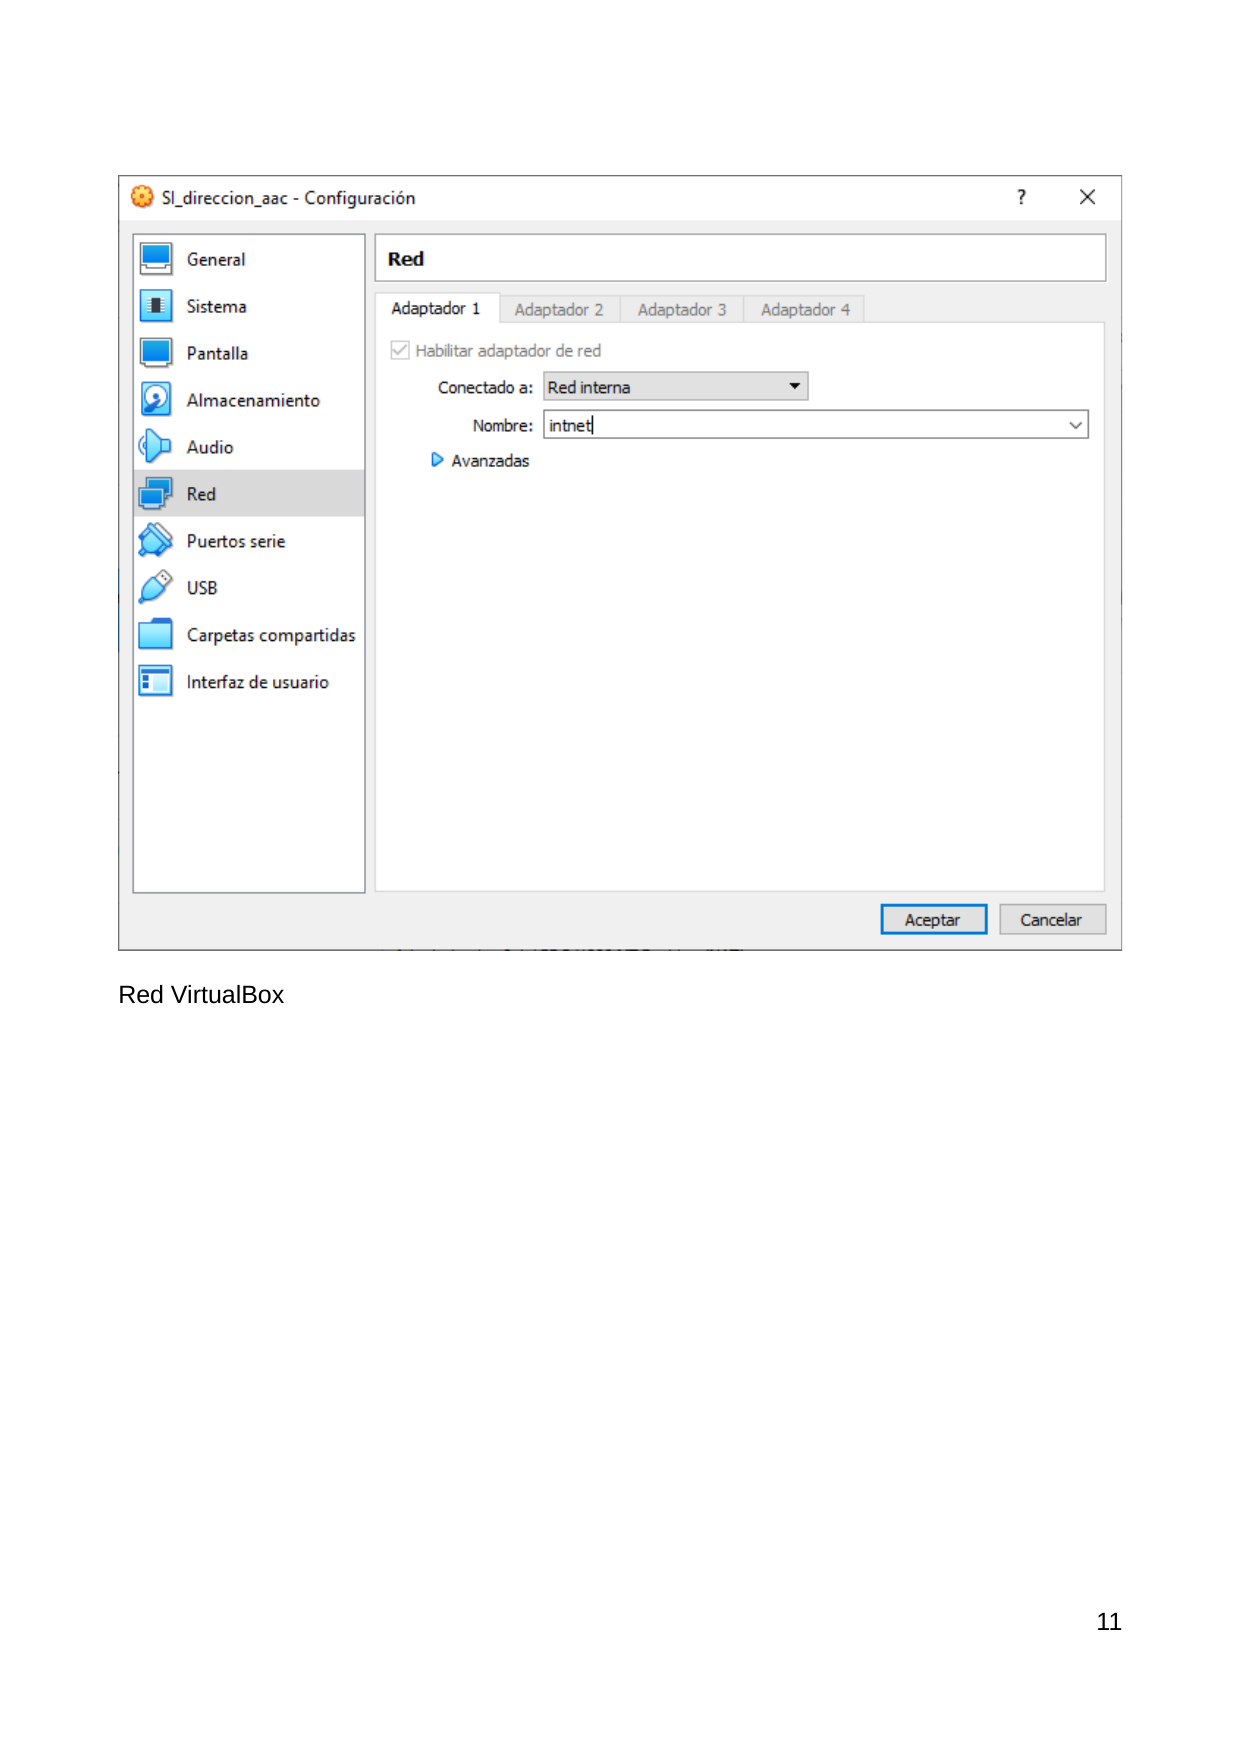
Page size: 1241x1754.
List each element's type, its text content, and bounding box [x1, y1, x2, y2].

picture [118, 175, 1123, 951]
text Red VirtualBox [118, 980, 1122, 1008]
